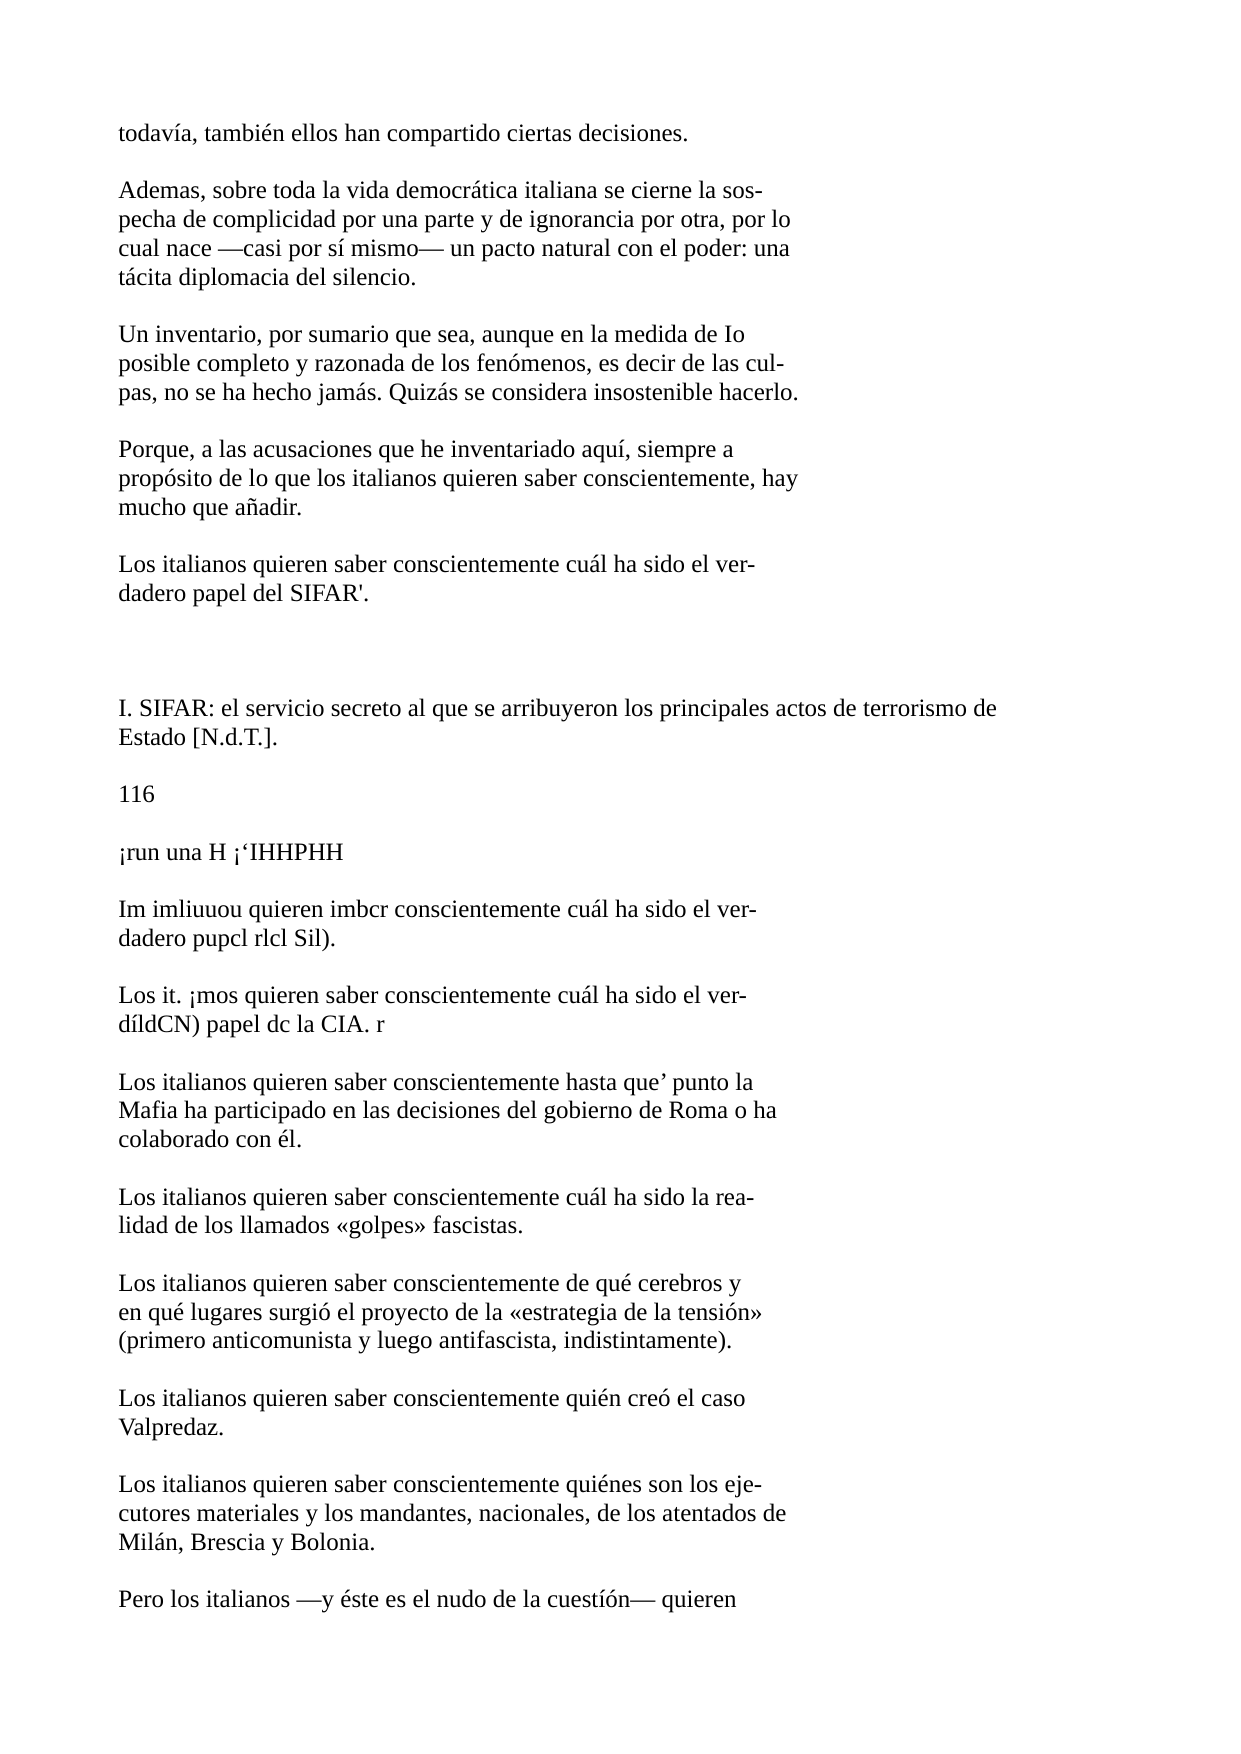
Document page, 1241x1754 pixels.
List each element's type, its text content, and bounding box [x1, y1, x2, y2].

text mucho que añadir. [118, 492, 1122, 521]
text todavía, también ellos han compartido ciertas decisiones. [118, 118, 1122, 147]
text Los italianos quieren saber conscientemente de qué cerebros y [118, 1268, 1122, 1297]
text Los italianos quieren saber conscientemente cuál ha sido el ver- [118, 549, 1122, 578]
text Estado [N.d.T.]. [118, 722, 1122, 751]
text Valpredaz. [118, 1412, 1122, 1441]
text díldCN) papel dc la CIA. r [118, 1009, 1122, 1038]
text dadero pupcl rlcl Sil). [118, 923, 1122, 952]
text posible completo y razonada de los fenómenos, es decir de las cul- [118, 348, 1122, 377]
text Im imliuuou quieren imbcr conscientemente cuál ha sido el ver- [118, 894, 1122, 923]
text lidad de los llamados «golpes» fascistas. [118, 1211, 1122, 1239]
text Los it. ¡mos quieren saber conscientemente cuál ha sido el ver- [118, 981, 1122, 1009]
text Un inventario, por sumario que sea, aunque en la medida de Io [118, 319, 1122, 348]
text dadero papel del SIFAR'. [118, 578, 1122, 607]
text Los italianos quieren saber conscientemente quiénes son los eje- [118, 1469, 1122, 1498]
text cual nace —casi por sí mismo— un pacto natural con el poder: una [118, 233, 1122, 262]
text pecha de complicidad por una parte y de ignorancia por otra, por lo [118, 204, 1122, 233]
text I. SIFAR: el servicio secreto al que se arribuyeron los principales actos de terrorismo de [118, 693, 1122, 722]
text (primero anticomunista y luego antifascista, indistintamente). [118, 1326, 1122, 1354]
text Porque, a las acusaciones que he inventariado aquí, siempre a [118, 434, 1122, 463]
text en qué lugares surgió el proyecto de la «estrategia de la tensión» [118, 1297, 1122, 1326]
text Pero los italianos —y éste es el nudo de la cuestíón— quieren [118, 1584, 1122, 1613]
text Los italianos quieren saber conscientemente quién creó el caso [118, 1383, 1122, 1412]
text Milán, Brescia y Bolonia. [118, 1527, 1122, 1556]
text colaborado con él. [118, 1124, 1122, 1153]
text cutores materiales y los mandantes, nacionales, de los atentados de [118, 1498, 1122, 1527]
text 116 [118, 779, 1122, 808]
text Ademas, sobre toda la vida democrática italiana se cierne la sos- [118, 176, 1122, 204]
text ¡run una H ¡‘IHHPHH [118, 837, 1122, 866]
text Mafia ha participado en las decisiones del gobierno de Roma o ha [118, 1096, 1122, 1124]
text Los italianos quieren saber conscientemente hasta que’ punto la [118, 1067, 1122, 1096]
text tácita diplomacia del silencio. [118, 262, 1122, 291]
text propósito de lo que los italianos quieren saber conscientemente, hay [118, 463, 1122, 492]
text pas, no se ha hecho jamás. Quizás se considera insostenible hacerlo. [118, 377, 1122, 406]
text Los italianos quieren saber conscientemente cuál ha sido la rea- [118, 1182, 1122, 1211]
